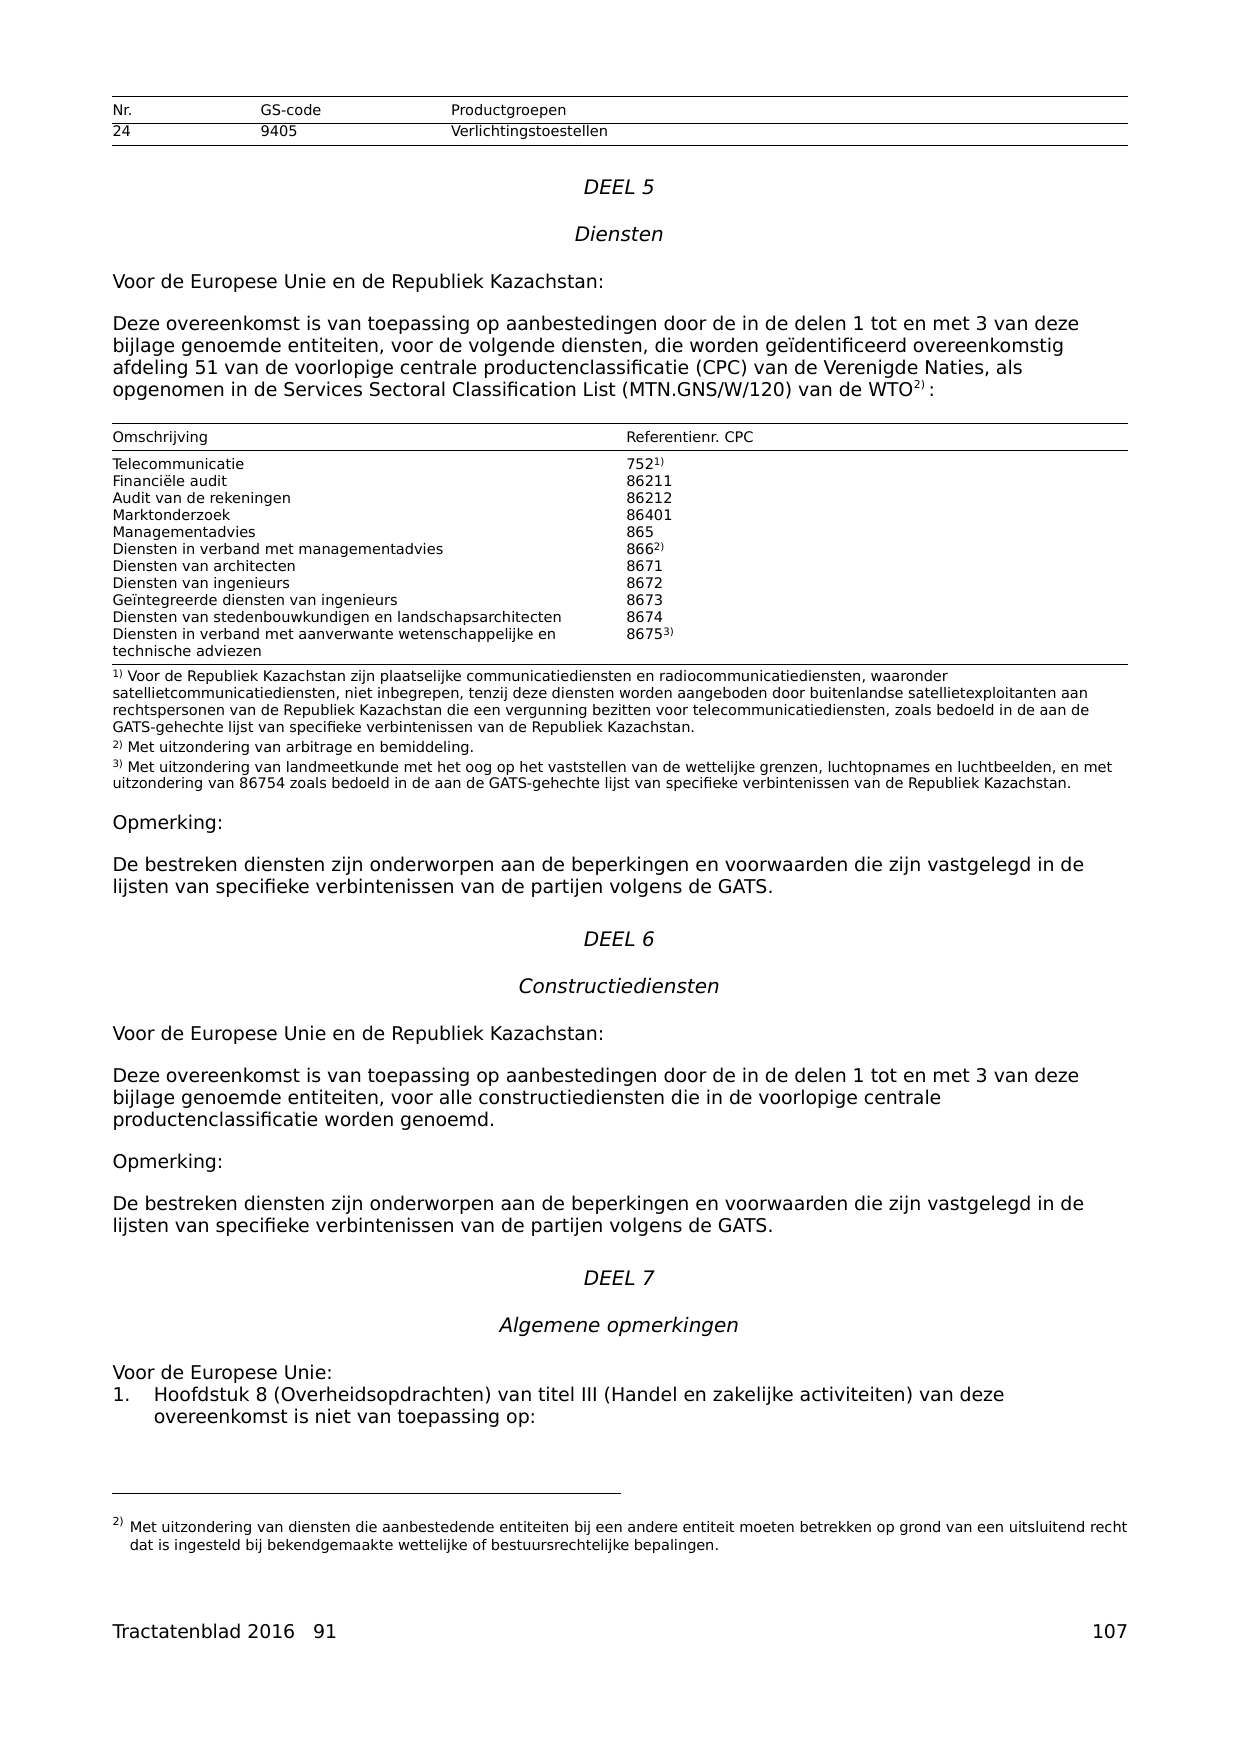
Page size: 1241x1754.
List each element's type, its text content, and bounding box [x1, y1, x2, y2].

table_cell 8673 [620, 592, 1128, 609]
table_cell Managementadvies [112, 524, 620, 541]
table_cell Diensten in verband met aanverwante wetenschappelijke en technische adviezen [112, 626, 620, 664]
table_cell 86211 [620, 473, 1128, 490]
subtitle DEEL 7 Algemene opmerkingen [112, 1267, 1128, 1337]
text Voor de Europese Unie en de Republiek Kazachstan: [112, 271, 1128, 293]
table_header GS-code [255, 97, 445, 123]
subtitle DEEL 5 Diensten [112, 176, 1128, 246]
table_cell Telecommunicatie [112, 451, 620, 473]
text Voor de Europese Unie en de Republiek Kazachstan: [112, 1023, 1128, 1045]
table_cell 86401 [620, 507, 1128, 524]
text Opmerking: [112, 812, 1128, 834]
table_cell 9405 [255, 124, 445, 145]
table_cell Diensten van ingenieurs [112, 575, 620, 592]
table_cell Diensten in verband met managementadvies [112, 541, 620, 558]
table_cell 8671 [620, 558, 1128, 575]
text De bestreken diensten zijn onderworpen aan de beperkingen en voorwaarden die zijn vastgelegd in de lijsten van specifieke verbintenissen van de partijen volgens de GATS. [112, 1193, 1128, 1237]
text De bestreken diensten zijn onderworpen aan de beperkingen en voorwaarden die zijn vastgelegd in de lijsten van specifieke verbintenissen van de partijen volgens de GATS. [112, 854, 1128, 898]
text Deze overeenkomst is van toepassing op aanbestedingen door de in de delen 1 tot en met 3 van deze bijlage genoemde entiteiten, voor de volgende diensten, die worden geïdentificeerd overeenkomstig afdeling 51 van de voorlopige centrale productenclassificatie (CPC) van de Verenigde Naties, als opgenomen in de Services Sectoral Classification List (MTN.GNS/W/120) van de WTO: [112, 313, 1128, 401]
table_cell Financiële audit [112, 473, 620, 490]
table_cell 8674 [620, 609, 1128, 626]
table_header Omschrijving [112, 424, 620, 450]
table_cell Diensten van stedenbouwkundigen en landschapsarchitecten [112, 609, 620, 626]
subtitle DEEL 6 Constructiediensten [112, 928, 1128, 998]
table_cell Diensten van architecten [112, 558, 620, 575]
text Opmerking: [112, 1151, 1128, 1173]
table_cell 1) Voor de Republiek Kazachstan zijn plaatselijke communicatiediensten en radiocommunicatiediensten, waaronder satellietcommunicatiediensten, niet inbegrepen, tenzij deze diensten worden aangeboden door buitenlandse satellietexploitanten aan rechtspersonen van de Republiek Kazachstan die een vergunning bezitten voor telecommunicatiediensten, zoals bedoeld in de aan de GATS-gehechte lijst van specifieke verbintenissen van de Republiek Kazachstan. 2) Met uitzondering van arbitrage en bemiddeling. 3) Met uitzondering van landmeetkunde met het oog op het vaststellen van de wettelijke grenzen, luchtopnames en luchtbeelden, en met uitzondering van 86754 zoals bedoeld in de aan de GATS-gehechte lijst van specifieke verbintenissen van de Republiek Kazachstan. [112, 665, 1128, 792]
table_cell 86753) [620, 626, 1128, 664]
text Met uitzondering van diensten die aanbestedende entiteiten bij een andere entiteit moeten betrekken op grond van een uitsluitend recht dat is ingesteld bij bekendgemaakte wettelijke of bestuursrechtelijke bepalingen. [112, 1515, 1128, 1554]
table_header Productgroepen [445, 97, 1128, 123]
text Voor de Europese Unie: [112, 1362, 1128, 1384]
text Deze overeenkomst is van toepassing op aanbestedingen door de in de delen 1 tot en met 3 van deze bijlage genoemde entiteiten, voor alle constructiediensten die in de voorlopige centrale productenclassificatie worden genoemd. [112, 1065, 1128, 1131]
table_cell Verlichtingstoestellen [445, 124, 1128, 145]
table_cell Geïntegreerde diensten van ingenieurs [112, 592, 620, 609]
table_cell 24 [112, 124, 254, 145]
table_cell 865 [620, 524, 1128, 541]
text 1. Hoofdstuk 8 (Overheidsopdrachten) van titel III (Handel en zakelijke activiteiten) van deze overeenkomst is niet van toepassing op: [112, 1384, 1128, 1428]
table_header Referentienr. CPC [620, 424, 1128, 450]
table_cell 86212 [620, 490, 1128, 507]
table_cell 8662) [620, 541, 1128, 558]
table_cell Audit van de rekeningen [112, 490, 620, 507]
table_cell 8672 [620, 575, 1128, 592]
table_cell 7521) [620, 451, 1128, 473]
table_header Nr. [112, 97, 254, 123]
table_cell Marktonderzoek [112, 507, 620, 524]
